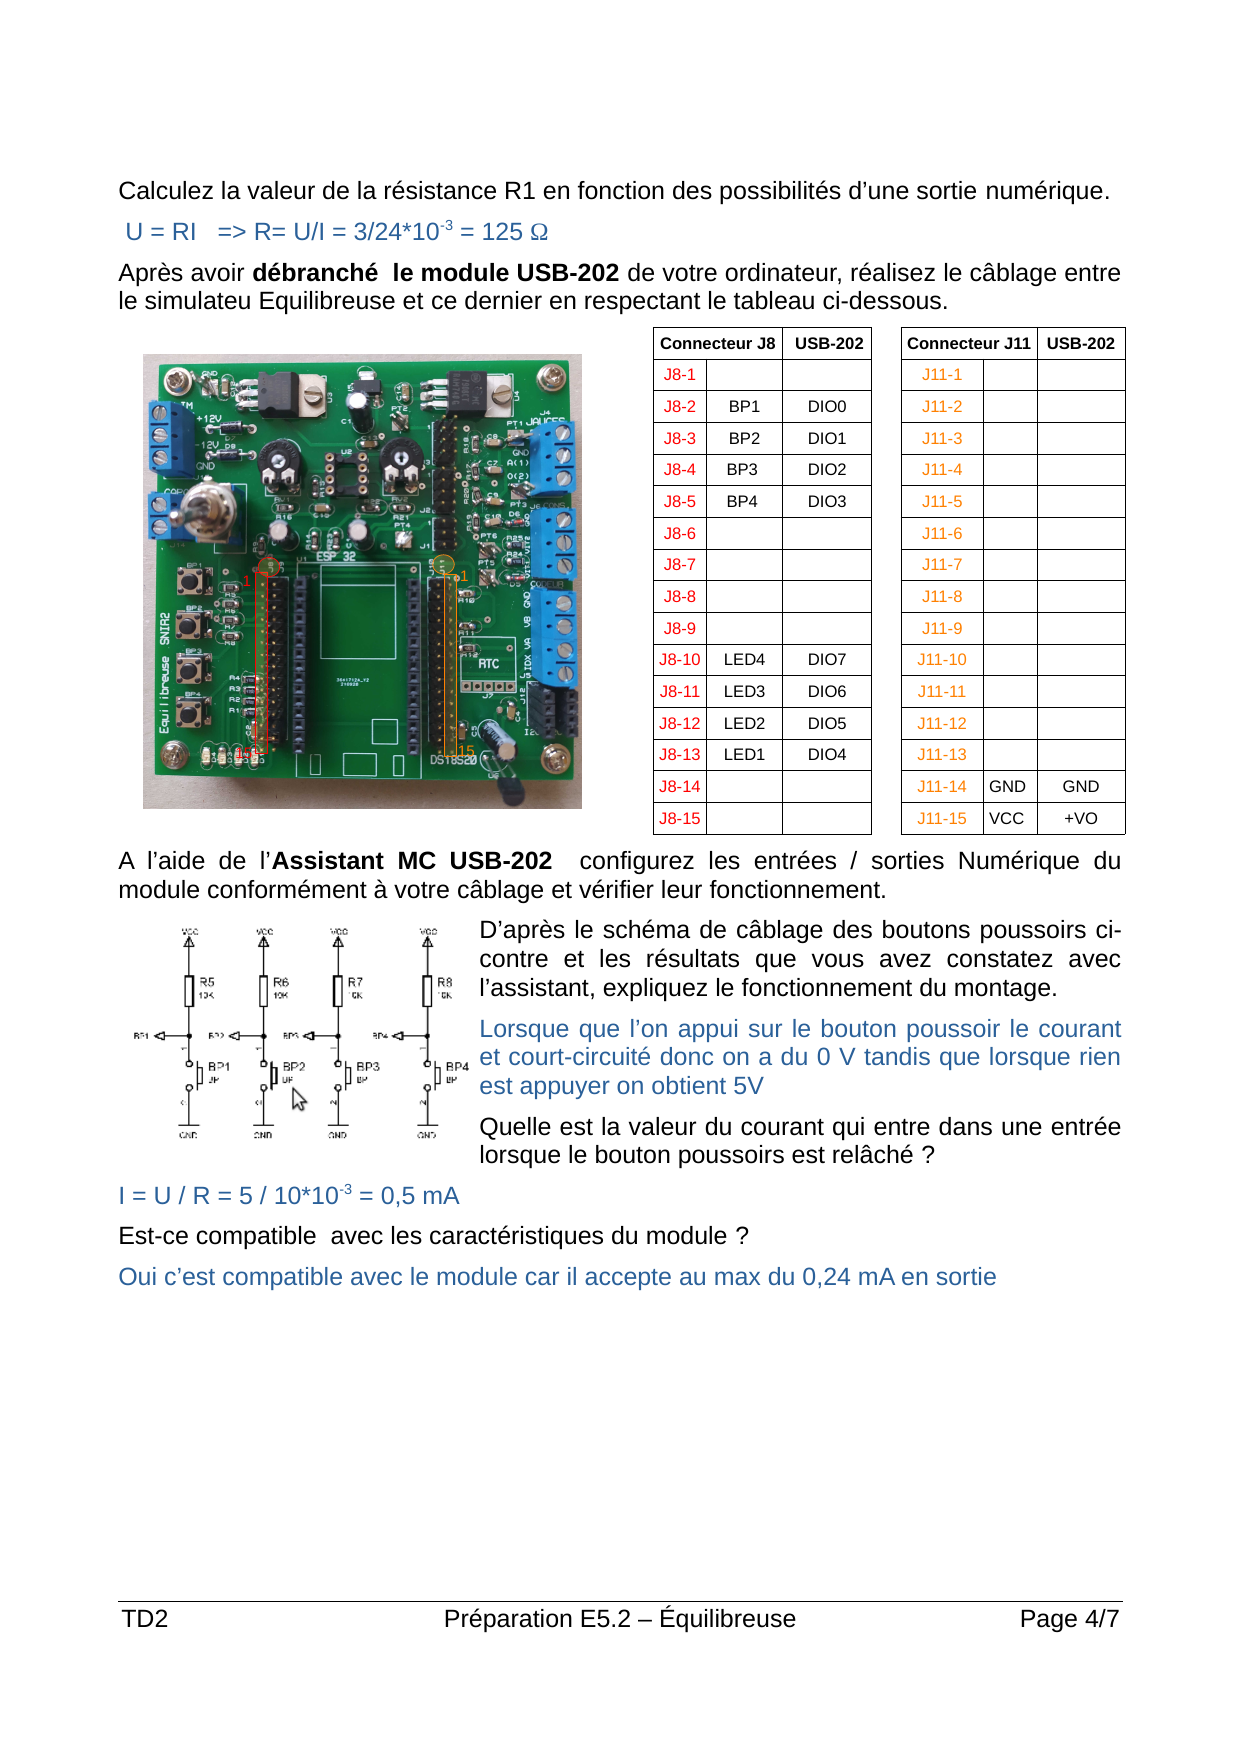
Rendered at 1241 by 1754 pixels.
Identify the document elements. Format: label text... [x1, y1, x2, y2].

text Est-ce compatible avec les caractéristiques du module ? [118, 1221, 1123, 1250]
table_cell [984, 518, 1037, 548]
table_cell J8-11 [654, 676, 706, 707]
table_header USB-202 [783, 328, 871, 358]
table_cell J11-7 [902, 550, 983, 580]
table_cell [984, 740, 1037, 770]
table_cell DIO4 [783, 740, 871, 770]
table_cell [1038, 708, 1125, 738]
table_cell J8-12 [654, 708, 706, 738]
table_cell J11-1 [902, 360, 983, 390]
table_cell VCC [984, 803, 1037, 833]
table_cell [707, 771, 782, 802]
table_cell BP1 [707, 391, 782, 422]
table_cell [872, 580, 901, 612]
table_cell J11-3 [902, 423, 983, 453]
table_cell [872, 644, 901, 675]
table_cell J8-15 [654, 803, 706, 833]
table_cell J8-4 [654, 455, 706, 485]
table_cell [984, 391, 1037, 422]
table_cell J8-8 [654, 581, 706, 612]
table_cell [1038, 581, 1125, 612]
table_cell J8-7 [654, 550, 706, 580]
table_cell J8-3 [654, 423, 706, 453]
table_cell [1038, 550, 1125, 580]
table_cell DIO7 [783, 645, 871, 675]
table_cell J11-5 [902, 486, 983, 517]
text Oui c’est compatible avec le module car il accepte au max du 0,24 mA en sortie [118, 1262, 1123, 1291]
table_cell [872, 612, 901, 643]
table_cell [783, 803, 871, 833]
table_cell [1038, 360, 1125, 390]
table_cell [783, 360, 871, 390]
table_cell [872, 359, 901, 390]
table_cell GND [1038, 771, 1125, 802]
table_cell J11-6 [902, 518, 983, 548]
text Quelle est la valeur du courant qui entre dans une entrée lorsque le bouton poussoirs est relâché ? [118, 1112, 1123, 1169]
table_cell [872, 485, 901, 517]
table_cell J11-8 [902, 581, 983, 612]
table_cell [984, 486, 1037, 517]
table_cell [984, 360, 1037, 390]
table_cell [707, 550, 782, 580]
table_cell [783, 771, 871, 802]
table_cell [984, 613, 1037, 643]
table_cell [1038, 486, 1125, 517]
text Calculez la valeur de la résistance R1 en fonction des possibilités d’une sortie numérique. [118, 176, 1123, 205]
table_cell LED3 [707, 676, 782, 707]
table_cell [1038, 676, 1125, 707]
table_cell [872, 422, 901, 453]
table_cell [872, 675, 901, 707]
table_cell [872, 770, 901, 802]
table_header Connecteur J11 [902, 328, 1037, 358]
table_cell GND [984, 771, 1037, 802]
table_cell [984, 645, 1037, 675]
table_cell [984, 455, 1037, 485]
table_cell [984, 676, 1037, 707]
table_cell J8-5 [654, 486, 706, 517]
table_header USB-202 [1038, 328, 1125, 358]
table_cell [707, 360, 782, 390]
table_cell DIO2 [783, 455, 871, 485]
table_cell BP2 [707, 423, 782, 453]
table_cell DIO0 [783, 391, 871, 422]
table_cell DIO6 [783, 676, 871, 707]
table_cell [1038, 740, 1125, 770]
table_cell J11-9 [902, 613, 983, 643]
table_cell J8-10 [654, 645, 706, 675]
table_cell DIO5 [783, 708, 871, 738]
table_cell J8-6 [654, 518, 706, 548]
table_cell [783, 613, 871, 643]
picture [117, 914, 480, 1164]
table_cell J11-11 [902, 676, 983, 707]
table_cell J11-13 [902, 740, 983, 770]
table_header [872, 327, 901, 358]
table_cell J11-4 [902, 455, 983, 485]
table_cell DIO1 [783, 423, 871, 453]
table_cell BP3 [707, 455, 782, 485]
table_cell [872, 390, 901, 422]
table_cell LED1 [707, 740, 782, 770]
table_cell [1038, 518, 1125, 548]
table_cell [984, 708, 1037, 738]
table_cell [872, 802, 901, 833]
table_cell [984, 423, 1037, 453]
table_cell [1038, 613, 1125, 643]
table_cell [1038, 423, 1125, 453]
table_cell J11-15 [902, 803, 983, 833]
table_cell J11-12 [902, 708, 983, 738]
text U = RI => R= U/I = 3/24*10-3 = 125 Ω [118, 217, 1123, 246]
text A l’aide de l’Assistant MC USB-202 configurez les entrées / sorties Numérique du module conformément à votre câblage et vérifier leur fonctionnement. [118, 846, 1123, 904]
table_cell J11-10 [902, 645, 983, 675]
table_cell [984, 581, 1037, 612]
table_cell [707, 803, 782, 833]
table_cell [707, 518, 782, 548]
table_cell [783, 518, 871, 548]
text D’après le schéma de câblage des boutons poussoirs ci-contre et les résultats que vous avez constatez avec l’assistant, expliquez le fonctionnement du montage. [480, 916, 1123, 1002]
table_cell [872, 549, 901, 580]
table_cell [872, 454, 901, 485]
table_cell [872, 707, 901, 738]
table_cell J8-2 [654, 391, 706, 422]
table_cell [1038, 455, 1125, 485]
table_cell [707, 581, 782, 612]
table_cell [872, 517, 901, 548]
table_cell J11-2 [902, 391, 983, 422]
table_cell [984, 550, 1037, 580]
table_cell [872, 739, 901, 770]
table_cell J8-14 [654, 771, 706, 802]
table_header Connecteur J8 [654, 328, 782, 358]
table_cell DIO3 [783, 486, 871, 517]
table_cell J8-13 [654, 740, 706, 770]
table_cell [783, 581, 871, 612]
table_cell J11-14 [902, 771, 983, 802]
table_cell [1038, 645, 1125, 675]
table_cell J8-1 [654, 360, 706, 390]
text Après avoir débranché le module USB-202 de votre ordinateur, réalisez le câblage entre le simulateu Equilibreuse et ce dernier en respectant le tableau ci-dessous. [118, 257, 1123, 315]
text I = U / R = 5 / 10*10-3 = 0,5 mA [118, 1181, 1123, 1209]
table_cell LED4 [707, 645, 782, 675]
table_cell [783, 550, 871, 580]
table_cell [1038, 391, 1125, 422]
table_cell LED2 [707, 708, 782, 738]
table_cell BP4 [707, 486, 782, 517]
text Lorsque que l’on appui sur le bouton poussoir le courant et court-circuité donc on a du 0 V tandis que lorsque rien est appuyer on obtient 5V [480, 1013, 1123, 1100]
table_cell J8-9 [654, 613, 706, 643]
table_cell +VO [1038, 803, 1125, 833]
table_cell [707, 613, 782, 643]
